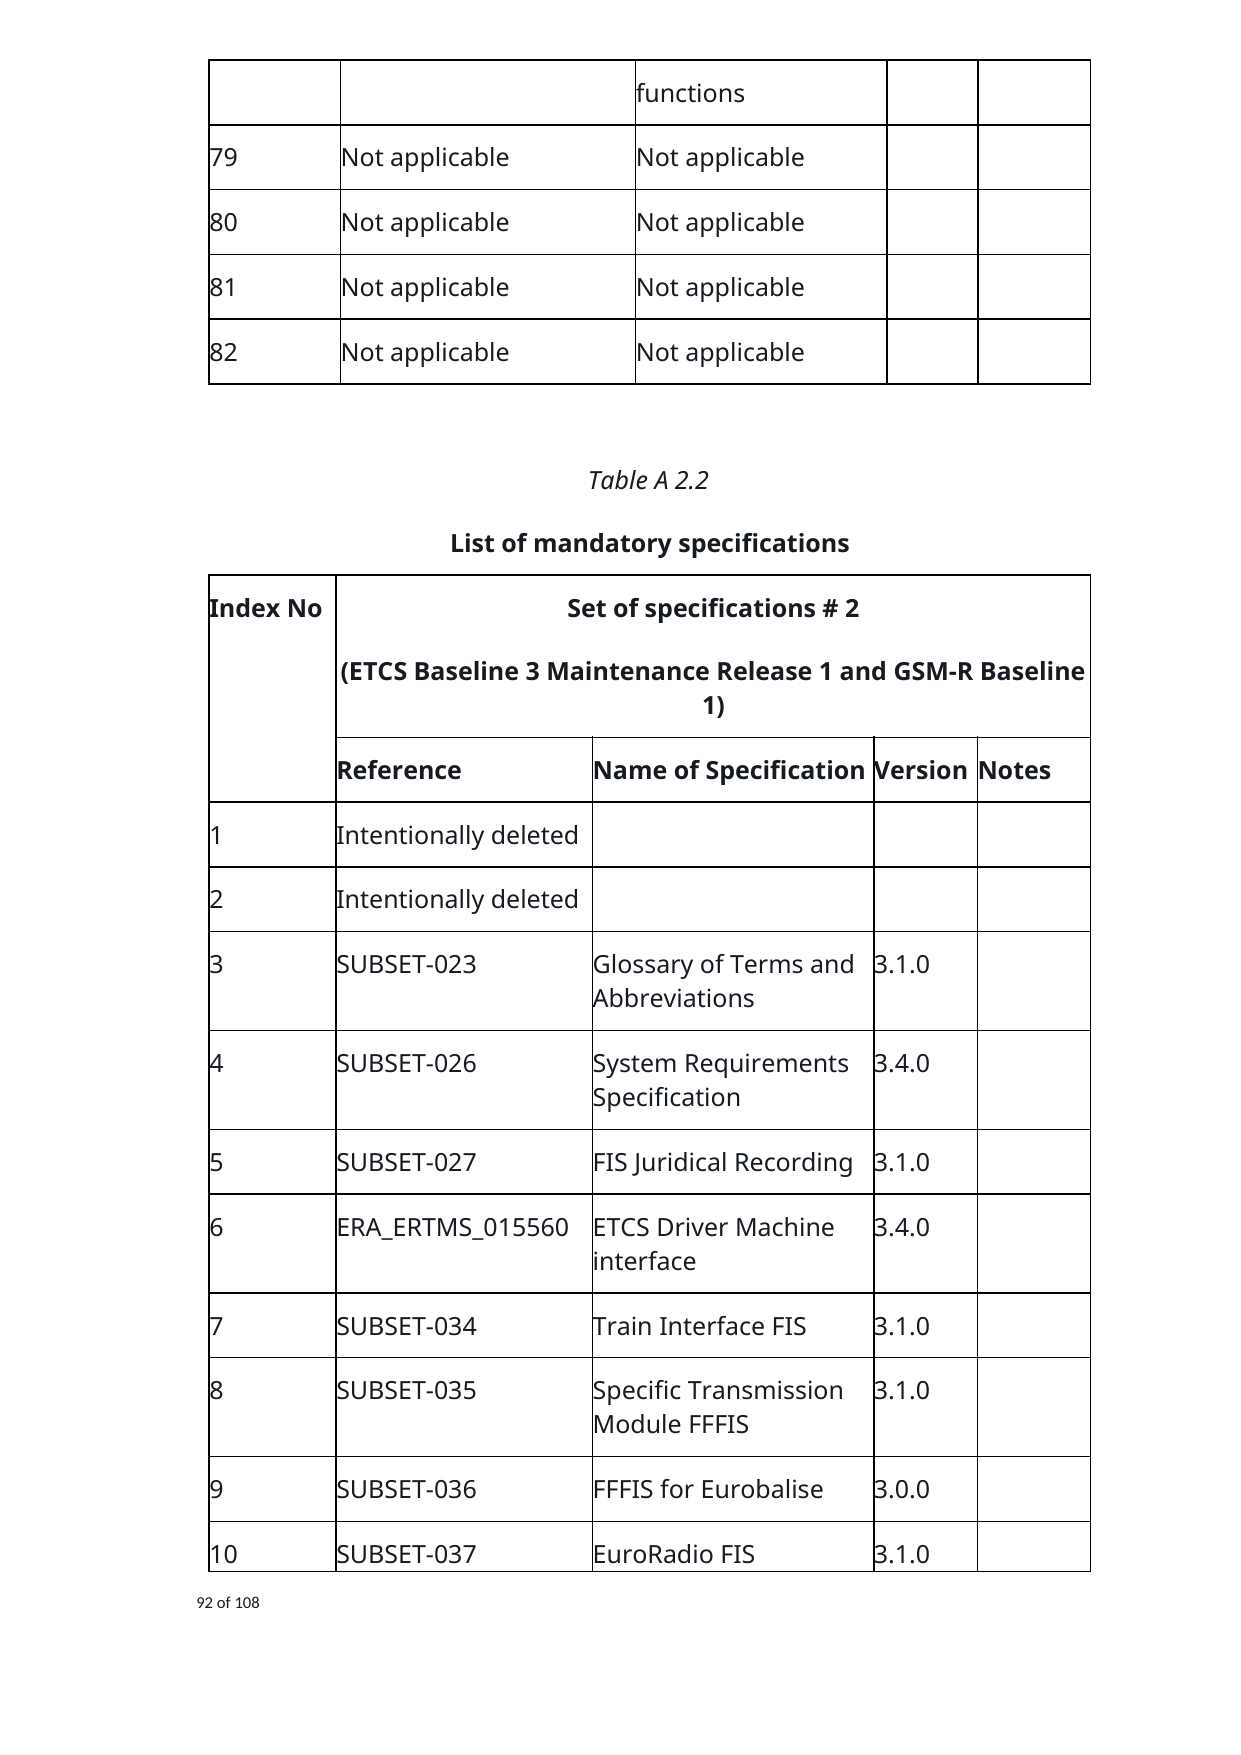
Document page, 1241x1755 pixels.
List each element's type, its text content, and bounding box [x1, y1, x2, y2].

table_cell 3.1.0 [875, 932, 977, 1029]
table_cell [978, 1031, 1090, 1128]
table_cell 7 [210, 1294, 335, 1357]
table_cell 5 [210, 1130, 335, 1193]
table_cell Not applicable [636, 255, 886, 318]
table_cell 3.1.0 [875, 1358, 977, 1456]
table_cell SUBSET-023 [337, 932, 592, 1029]
table_cell [979, 126, 1090, 189]
table_cell Not applicable [341, 190, 635, 253]
table_cell 2 [210, 868, 335, 931]
table_cell 3.4.0 [875, 1195, 977, 1292]
table_cell 3.1.0 [875, 1522, 977, 1571]
table_cell Train Interface FIS [593, 1294, 873, 1357]
table_cell SUBSET-037 [337, 1522, 592, 1571]
table_cell 6 [210, 1195, 335, 1292]
table_cell 1 [210, 803, 335, 866]
table_cell Notes [978, 738, 1090, 801]
table_cell [978, 932, 1090, 1029]
table_cell [593, 868, 873, 931]
table_cell [979, 190, 1090, 253]
table_cell [978, 1457, 1090, 1521]
table_cell ETCS Driver Machine interface [593, 1195, 873, 1292]
table_cell ERA_ERTMS_015560 [337, 1195, 592, 1292]
table_cell SUBSET-035 [337, 1358, 592, 1456]
table_cell Not applicable [636, 190, 886, 253]
table_cell [979, 320, 1090, 383]
table_cell SUBSET-026 [337, 1031, 592, 1128]
table_cell FIS Juridical Recording [593, 1130, 873, 1193]
table_cell [979, 61, 1090, 124]
table_cell functions [636, 61, 886, 124]
table_cell 3.1.0 [875, 1130, 977, 1193]
table_cell System Requirements Specification [593, 1031, 873, 1128]
table_cell 3.4.0 [875, 1031, 977, 1128]
table_cell 79 [210, 126, 340, 189]
table_cell 3.0.0 [875, 1457, 977, 1521]
table_cell 82 [210, 320, 340, 383]
table_cell [593, 803, 873, 866]
table_header Set of specifications # 2 (ETCS Baseline 3 Maintenance Release 1 and GSM-R Baseline 1) [337, 576, 1090, 736]
text List of mandatory specifications [209, 526, 1090, 560]
table_cell [888, 190, 977, 253]
table_cell Not applicable [341, 126, 635, 189]
table_cell [888, 255, 977, 318]
table_cell SUBSET-034 [337, 1294, 592, 1357]
table_cell FFFIS for Eurobalise [593, 1457, 873, 1521]
table_cell Not applicable [341, 320, 635, 383]
table_cell Intentionally deleted [337, 868, 592, 931]
table_cell 81 [210, 255, 340, 318]
table_cell [888, 61, 977, 124]
table_cell [978, 803, 1090, 866]
table_cell Reference [337, 738, 592, 801]
table_cell [978, 868, 1090, 931]
table_cell SUBSET-036 [337, 1457, 592, 1521]
table_cell [875, 868, 977, 931]
table_cell SUBSET-027 [337, 1130, 592, 1193]
table_cell [978, 1195, 1090, 1292]
table_cell [978, 1130, 1090, 1193]
table_cell [978, 1294, 1090, 1357]
table_cell [978, 1522, 1090, 1571]
table_cell Name of Specification [593, 738, 873, 801]
table_cell Glossary of Terms and Abbreviations [593, 932, 873, 1029]
table_cell [210, 61, 340, 124]
text Table A 2.2 [209, 462, 1090, 496]
table_cell Specific Transmission Module FFFIS [593, 1358, 873, 1456]
table_cell [978, 1358, 1090, 1456]
table_cell Intentionally deleted [337, 803, 592, 866]
table_cell [888, 126, 977, 189]
table_cell Not applicable [636, 126, 886, 189]
table_cell Not applicable [341, 255, 635, 318]
table_cell [341, 61, 635, 124]
table_cell Not applicable [636, 320, 886, 383]
table_cell [875, 803, 977, 866]
table_cell Version [875, 738, 977, 801]
table_cell [979, 255, 1090, 318]
table_header Index No [210, 576, 335, 801]
table_cell EuroRadio FIS [593, 1522, 873, 1571]
table_cell 8 [210, 1358, 335, 1456]
table_cell 3.1.0 [875, 1294, 977, 1357]
table_cell 3 [210, 932, 335, 1029]
table_cell 4 [210, 1031, 335, 1128]
table_cell 10 [210, 1522, 335, 1571]
table_cell 9 [210, 1457, 335, 1521]
table_cell [888, 320, 977, 383]
table_cell 80 [210, 190, 340, 253]
